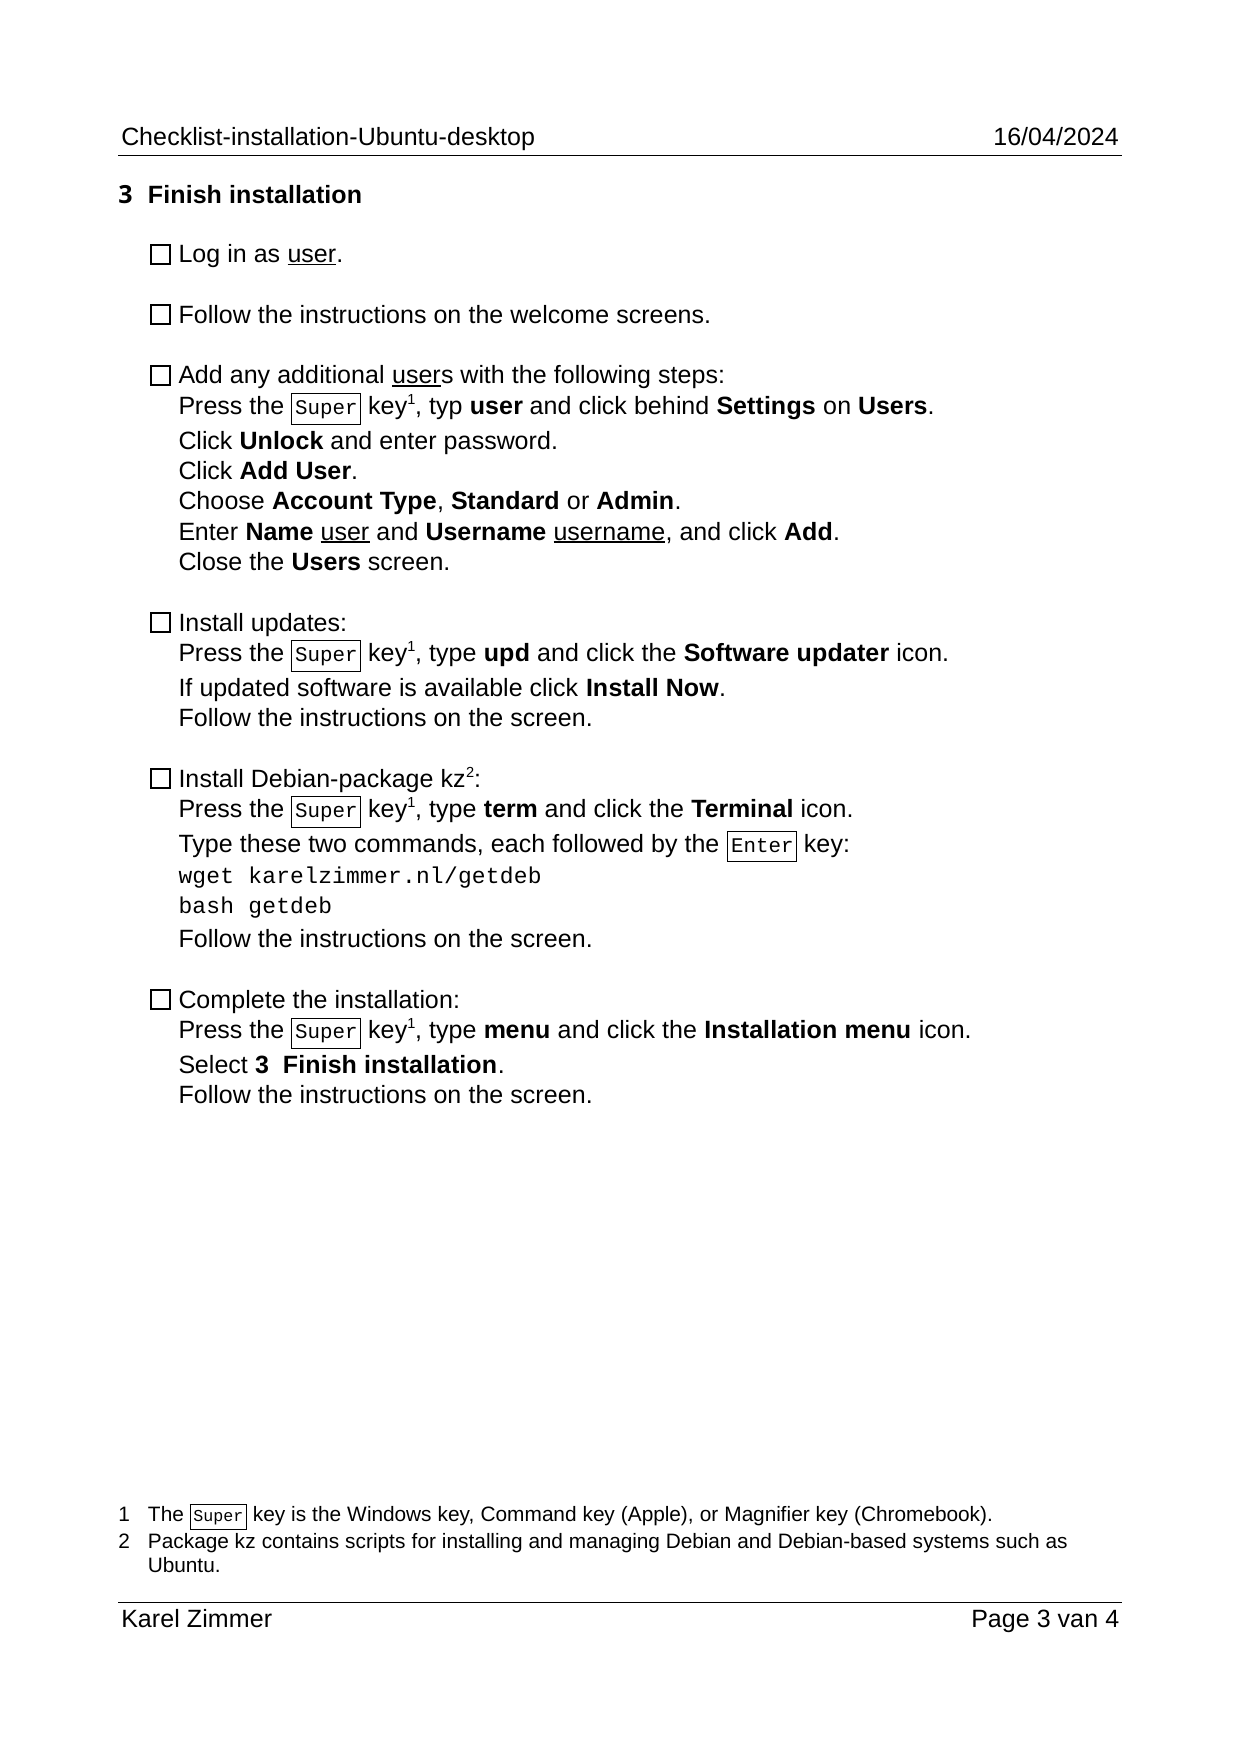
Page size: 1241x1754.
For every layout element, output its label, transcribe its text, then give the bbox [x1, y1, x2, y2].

table_cell [142, 985, 177, 1015]
table_cell Follow the instructions on the welcome screens. [177, 300, 1122, 330]
table_cell [118, 954, 142, 984]
table_cell [118, 1015, 142, 1049]
table_cell [142, 829, 177, 863]
table_cell [118, 547, 142, 577]
table_cell [118, 330, 142, 360]
table_cell [142, 330, 177, 360]
table_header Log in as USER. [177, 239, 1122, 269]
list Finish installation [118, 177, 1122, 211]
table_cell [142, 954, 177, 984]
table_cell Follow the instructions on the screen. [177, 924, 1122, 954]
table_cell Close the Users screen. [177, 547, 1122, 577]
table_cell Press the Super key1, type term and click the Terminal icon. [177, 794, 1122, 828]
table_cell [177, 954, 1122, 984]
table_cell [118, 924, 142, 954]
table_cell [118, 607, 142, 638]
table_cell [118, 577, 142, 607]
table_cell Follow the instructions on the screen. [177, 1080, 1122, 1110]
table_cell [142, 607, 177, 638]
table_cell Complete the installation: [177, 985, 1122, 1015]
table_cell Click Unlock and enter password. [177, 425, 1122, 456]
table_cell [118, 829, 142, 863]
table_cell Enter Name user and Username username, and click Add. [177, 516, 1122, 547]
table_cell Press the Super key1, type upd and click the Software updater icon. [177, 638, 1122, 672]
table_cell [118, 733, 142, 763]
table_cell [142, 733, 177, 763]
table_cell [142, 456, 177, 486]
table_header [142, 239, 177, 269]
table_cell Choose Account Type, Standard or Admin. [177, 486, 1122, 516]
table_cell [118, 360, 142, 391]
table_cell [177, 577, 1122, 607]
table_cell [142, 300, 177, 330]
table_cell [118, 638, 142, 672]
table_cell [118, 425, 142, 456]
table_cell [118, 763, 142, 794]
table_cell [142, 863, 177, 893]
table_cell [142, 763, 177, 794]
table_cell [142, 486, 177, 516]
table_cell [142, 638, 177, 672]
table_cell [118, 1050, 142, 1080]
table_cell [118, 703, 142, 733]
table_cell [118, 985, 142, 1015]
table_cell [142, 1015, 177, 1049]
table_cell [118, 794, 142, 828]
table_cell [142, 1050, 177, 1080]
table_cell If updated software is available click Install Now. [177, 673, 1122, 703]
table_cell [118, 863, 142, 893]
table_header [118, 239, 142, 269]
table_cell Install updates: [177, 607, 1122, 638]
table_cell wget karelzimmer.nl/getdeb [177, 863, 1122, 893]
table_cell [177, 733, 1122, 763]
table_cell [142, 360, 177, 391]
table_cell Press the Super key, typ user and click behind Settings on Users. [177, 391, 1122, 425]
table_cell [142, 547, 177, 577]
table_cell [118, 894, 142, 924]
table_cell [118, 269, 142, 300]
table_cell Follow the instructions on the screen. [177, 703, 1122, 733]
table_cell [142, 794, 177, 828]
table_cell [142, 673, 177, 703]
table_cell [177, 269, 1122, 300]
table_cell [142, 516, 177, 547]
table_cell [118, 516, 142, 547]
table_cell [118, 673, 142, 703]
table_cell Click Add User. [177, 456, 1122, 486]
table_cell bash getdeb [177, 894, 1122, 924]
table_cell Install Debian-package kz: [177, 763, 1122, 794]
table_cell [118, 456, 142, 486]
table_cell [142, 1080, 177, 1110]
table_cell [142, 425, 177, 456]
table_cell [142, 269, 177, 300]
table_cell Press the Super key1, type menu and click the Installation menu icon. [177, 1015, 1122, 1049]
table_cell [118, 486, 142, 516]
table_cell [118, 300, 142, 330]
table_cell [142, 924, 177, 954]
table_cell Add any additional users with the following steps: [177, 360, 1122, 391]
table_cell [177, 330, 1122, 360]
table_cell Type these two commands, each followed by the Enter key: [177, 829, 1122, 863]
table_cell [118, 1080, 142, 1110]
table_cell [142, 894, 177, 924]
table_cell [142, 703, 177, 733]
table_cell [118, 391, 142, 425]
table_cell [142, 391, 177, 425]
table_cell [142, 577, 177, 607]
table_cell Select 3 Finish installation. [177, 1050, 1122, 1080]
